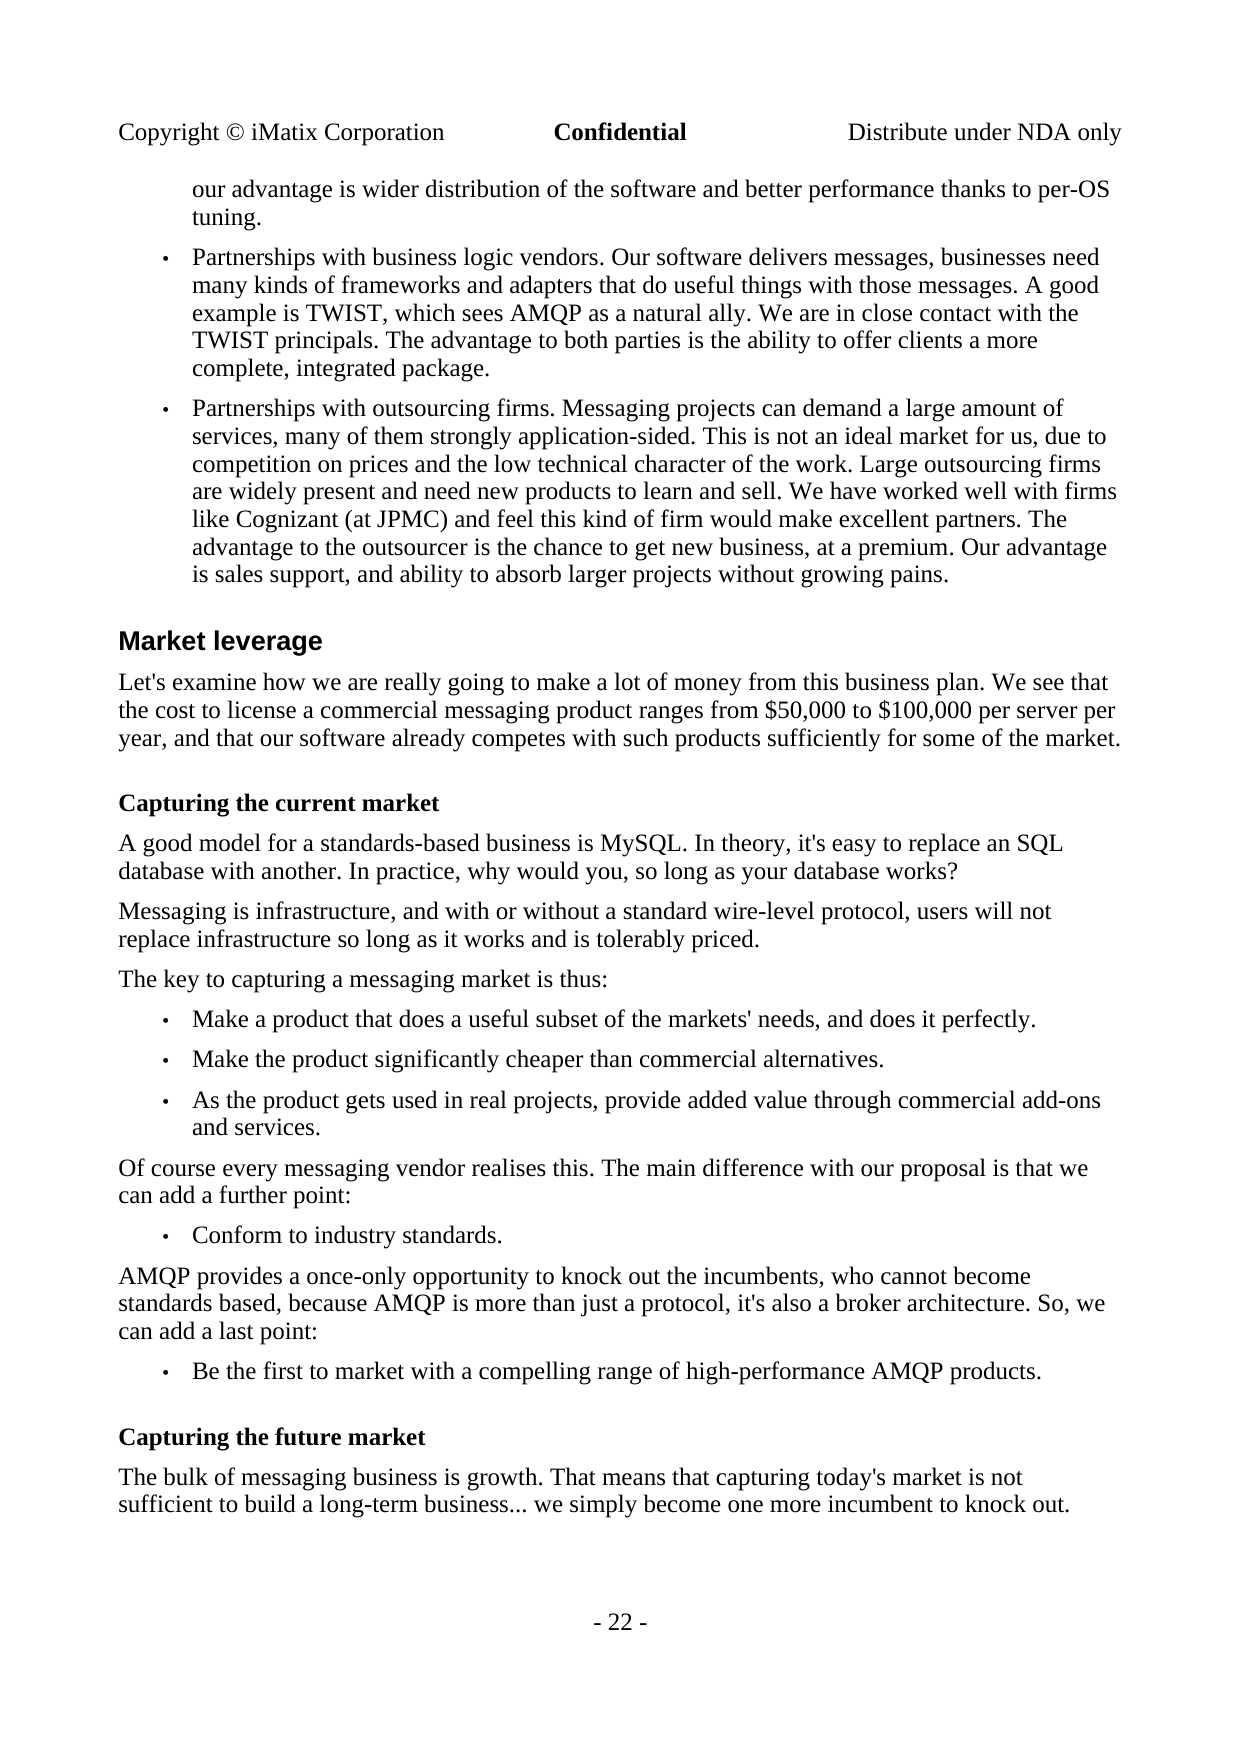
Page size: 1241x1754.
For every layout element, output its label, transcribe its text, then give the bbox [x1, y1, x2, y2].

text The bulk of messaging business is growth. That means that capturing today's market is not sufficient to build a long-term business... we simply become one more incumbent to knock out. [118, 1463, 1122, 1518]
list Conform to industry standards. [162, 1222, 1122, 1249]
list our advantage is wider distribution of the software and better performance thanks to per-OS tuning. [162, 175, 1122, 231]
subtitle Capturing the future market [118, 1423, 1122, 1450]
text Of course every messaging vendor realises this. The main difference with our proposal is that we can add a further point: [118, 1154, 1122, 1209]
list Make a product that does a useful subset of the markets' needs, and does it perfectly. [162, 1005, 1122, 1033]
list Be the first to market with a compelling range of high-performance AMQP products. [162, 1357, 1122, 1385]
text Let's examine how we are really going to make a lot of money from this business plan. We see that the cost to license a commercial messaging product ranges from $50,000 to $100,000 per server per year, and that our software already competes with such products sufficiently for some of the market. [118, 668, 1122, 752]
subtitle Market leverage [118, 626, 1122, 656]
subtitle Capturing the current market [118, 789, 1122, 817]
list Partnerships with business logic vendors. Our software delivers messages, businesses need many kinds of frameworks and adapters that do useful things with those messages. A good example is TWIST, which sees AMQP as a natural ally. We are in close contact with the TWIST principals. The advantage to both parties is the ability to offer clients a more complete, integrated package. [162, 243, 1122, 382]
text A good model for a standards-based business is MySQL. In theory, it's easy to replace an SQL database with another. In practice, why would you, so long as your database works? [118, 829, 1122, 885]
list Partnerships with outsourcing firms. Messaging projects can demand a large amount of services, many of them strongly application-sided. This is not an ideal market for us, due to competition on prices and the low technical character of the work. Large outsourcing firms are widely present and need new products to learn and sell. We have worked well with firms like Cognizant (at JPMC) and feel this kind of firm would make excellent partners. The advantage to the outsourcer is the chance to get new business, at a premium. Our advantage is sales support, and ability to absorb larger projects without growing pains. [162, 394, 1122, 588]
list Make the product significantly cheaper than commercial alternatives. [162, 1046, 1122, 1073]
text Messaging is infrastructure, and with or without a standard wire-level protocol, users will not replace infrastructure so long as it works and is tolerably priced. [118, 897, 1122, 953]
text The key to capturing a messaging market is thus: [118, 965, 1122, 993]
text AMQP provides a once-only opportunity to knock out the incumbents, who cannot become standards based, because AMQP is more than just a protocol, it's also a broker architecture. So, we can add a last point: [118, 1262, 1122, 1345]
list As the product gets used in real projects, provide added value through commercial add-ons and services. [162, 1086, 1122, 1141]
